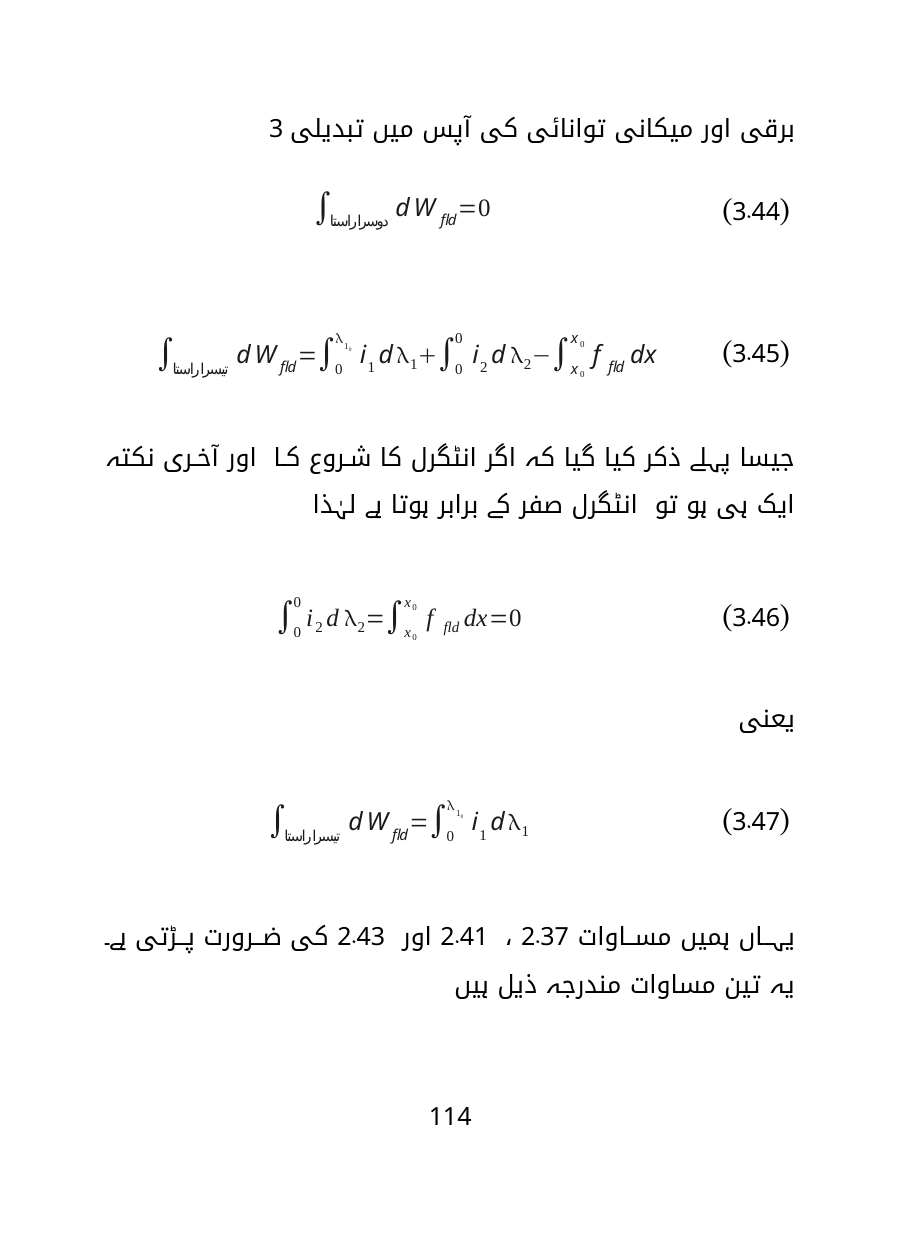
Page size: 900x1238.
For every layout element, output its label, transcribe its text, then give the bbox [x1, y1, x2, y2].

table_header (3.44) [690, 183, 795, 254]
table_header [105, 322, 698, 400]
text یعنی [105, 695, 795, 742]
text یہاں ہمیں مساوات 2.37 ، 2.41 اور 2.43 کی ضرورت پڑتی ہے۔ یہ تین مساوات مندرجہ ذیل ہیں [105, 913, 795, 1008]
text جیسا پہلے ذکر کیا گیا کہ اگر انٹگرل کا شروع کا اور آخری نکتہ ایک ہی ہو تو انٹگرل صفر کے برابر ہوتا ہے لہٰذا [105, 434, 795, 529]
table_header (3.47) [683, 789, 795, 867]
table_header (3.45) [698, 322, 795, 400]
table_header [105, 588, 683, 661]
table_header [105, 183, 690, 254]
table_header [105, 789, 683, 867]
table_header (3.46) [683, 588, 795, 661]
